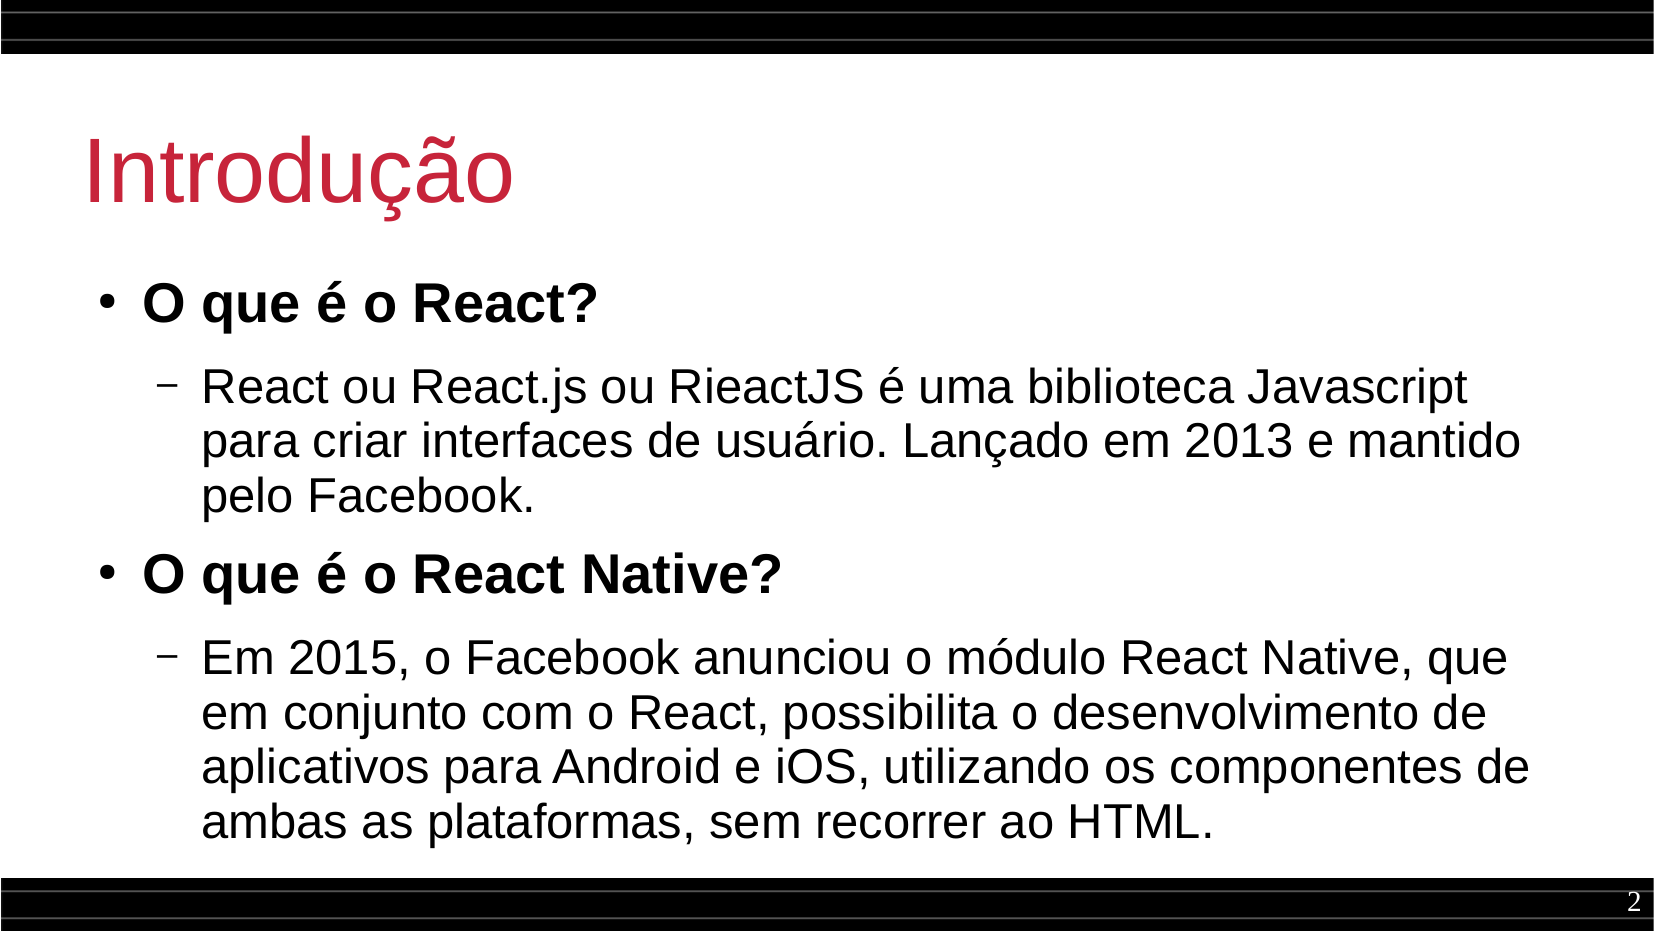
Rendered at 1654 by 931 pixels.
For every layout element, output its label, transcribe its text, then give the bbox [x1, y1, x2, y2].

picture [1, 878, 1654, 931]
list O que é o React? React ou React.js ou RieactJS é uma biblioteca Javascript para criar interfaces de usuário. Lançado em 2013 e mantido pelo Facebook. O que é o React Native? Em 2015, o Facebook anunciou o módulo React Native, que em conjunto com o React, possibilita o desenvolvimento de aplicativos para Android e iOS, utilizando os componentes de ambas as plataformas, sem recorrer ao HTML. [82, 271, 1571, 851]
picture [1, 0, 1654, 54]
title Introdução [82, 92, 1571, 249]
